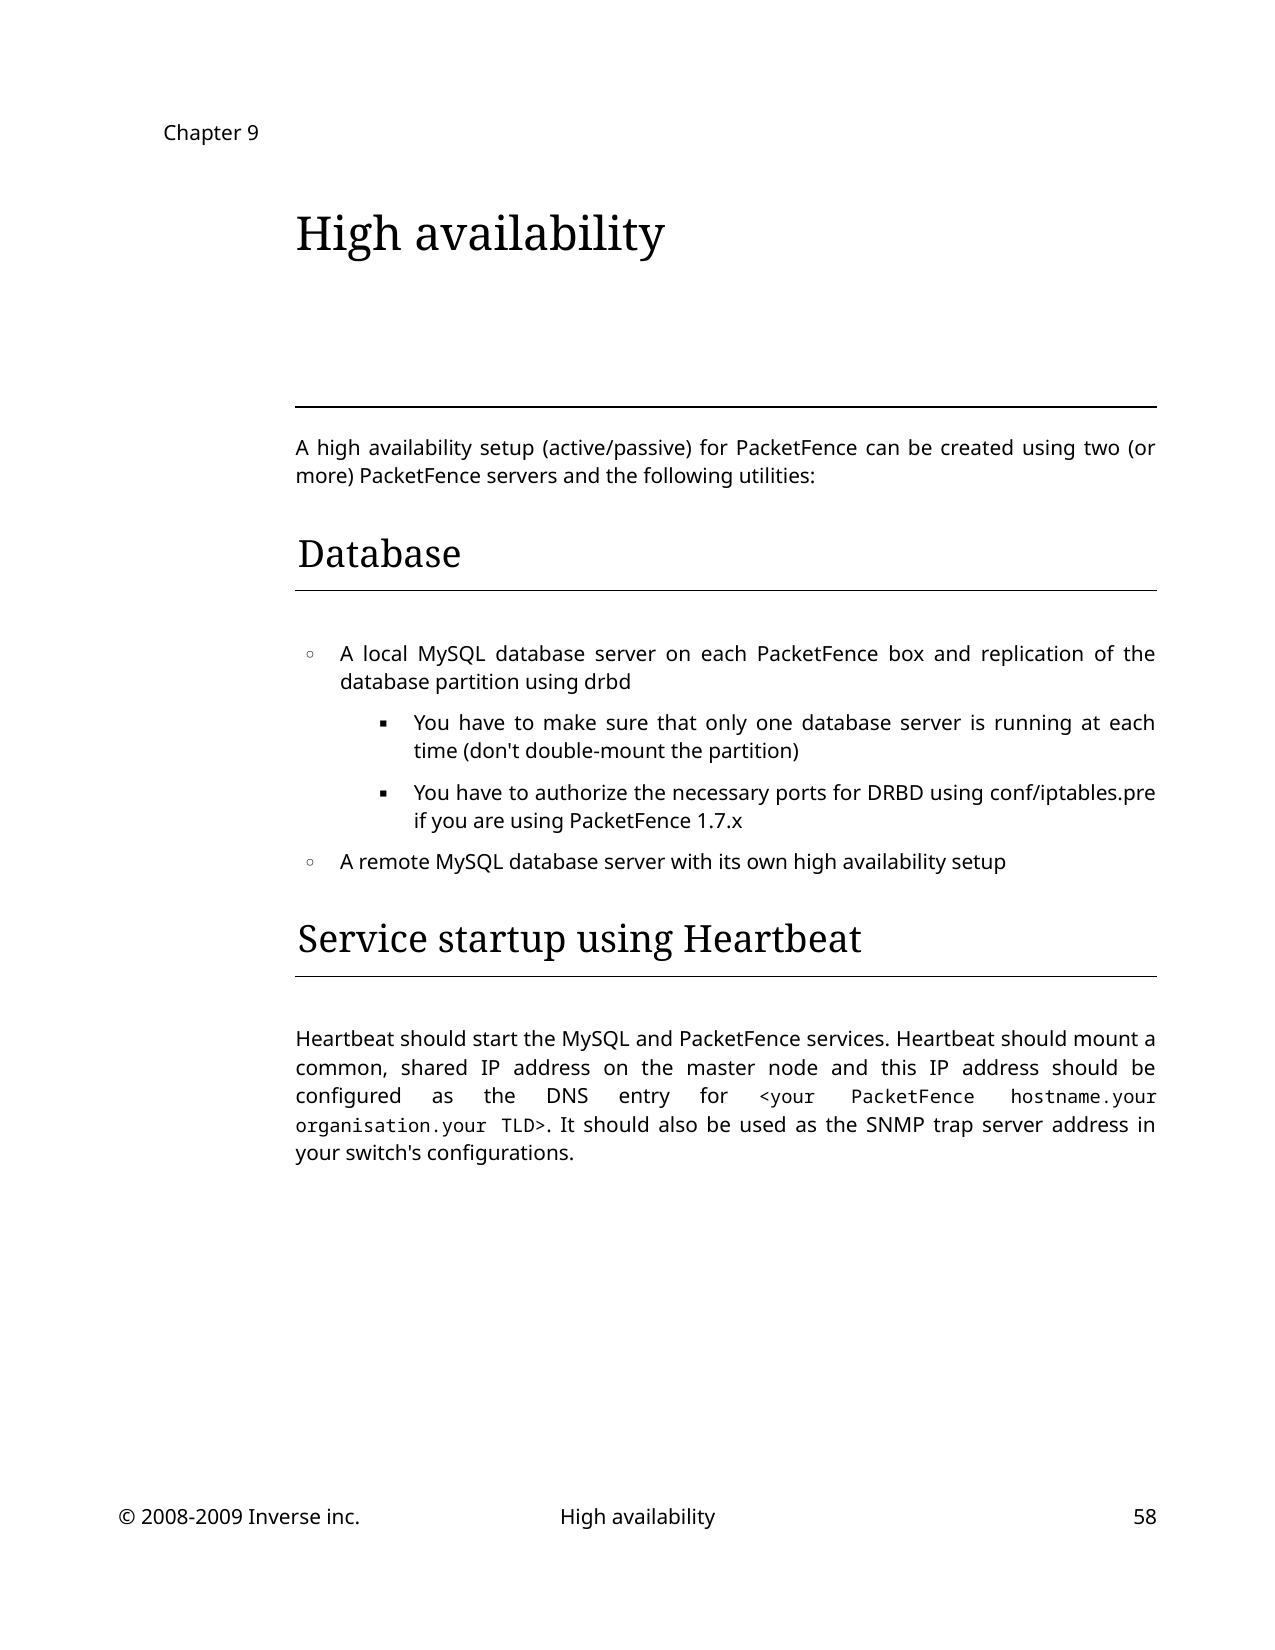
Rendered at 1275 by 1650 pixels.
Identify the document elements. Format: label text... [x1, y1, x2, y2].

text A high availability setup (active/passive) for PacketFence can be created using two (or more) PacketFence servers and the following utilities: [295, 433, 1157, 490]
subtitle High availability [295, 201, 1157, 406]
text Heartbeat should start the MySQL and PacketFence services. Heartbeat should mount a common, shared IP address on the master node and this IP address should be configured as the DNS entry for <your PacketFence hostname.your organisation.your TLD>. It should also be used as the SNMP trap server address in your switch's configurations. [295, 1024, 1157, 1167]
list A local MySQL database server on each PacketFence box and replication of the database partition using drbd [302, 639, 1157, 696]
list A remote MySQL database server with its own high availability setup [302, 847, 1157, 875]
list You have to make sure that only one database server is running at each time (don't double-mount the partition) [376, 708, 1157, 765]
subtitle Service startup using Heartbeat [295, 913, 1157, 976]
list You have to authorize the necessary ports for DRBD using conf/iptables.pre if you are using PacketFence 1.7.x [376, 778, 1157, 834]
subtitle Database [295, 527, 1157, 590]
